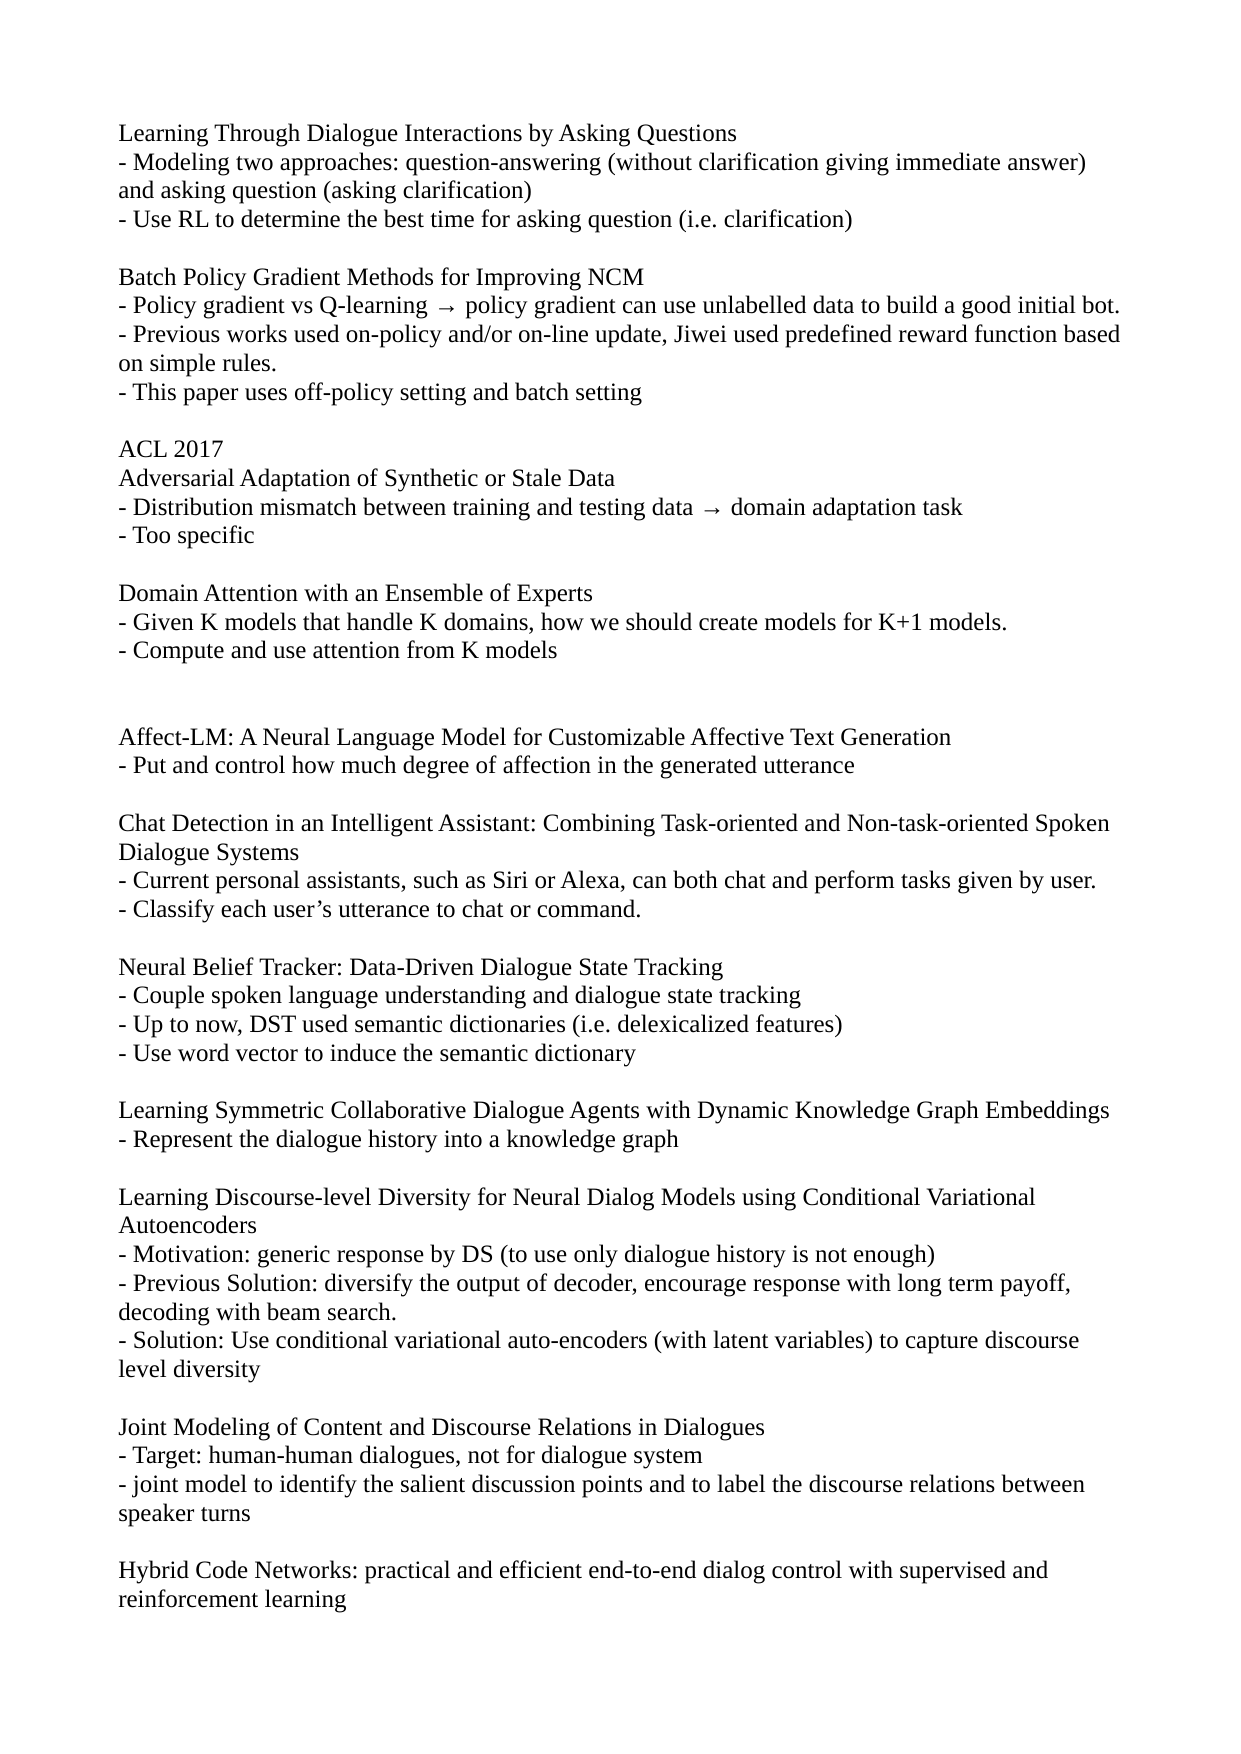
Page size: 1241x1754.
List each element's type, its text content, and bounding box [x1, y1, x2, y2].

text Chat Detection in an Intelligent Assistant: Combining Task-oriented and Non-task-oriented Spoken Dialogue Systems [118, 808, 1122, 866]
text - Policy gradient vs Q-learning → policy gradient can use unlabelled data to build a good initial bot. [118, 291, 1122, 319]
text - Modeling two approaches: question-answering (without clarification giving immediate answer) and asking question (asking clarification) [118, 147, 1122, 204]
text - Couple spoken language understanding and dialogue state tracking [118, 981, 1122, 1009]
text Joint Modeling of Content and Discourse Relations in Dialogues [118, 1412, 1122, 1441]
text - Too specific [118, 521, 1122, 549]
text - Target: human-human dialogues, not for dialogue system [118, 1441, 1122, 1469]
text - Compute and use attention from K models [118, 636, 1122, 664]
text Neural Belief Tracker: Data-Driven Dialogue State Tracking [118, 952, 1122, 981]
text - Solution: Use conditional variational auto-encoders (with latent variables) to capture discourse level diversity [118, 1326, 1122, 1383]
text - Represent the dialogue history into a knowledge graph [118, 1124, 1122, 1153]
text Learning Symmetric Collaborative Dialogue Agents with Dynamic Knowledge Graph Embeddings [118, 1096, 1122, 1124]
text Hybrid Code Networks: practical and efficient end-to-end dialog control with supervised and reinforcement learning [118, 1556, 1122, 1613]
text Learning Discourse-level Diversity for Neural Dialog Models using Conditional Variational Autoencoders [118, 1182, 1122, 1239]
text - Use RL to determine the best time for asking question (i.e. clarification) [118, 204, 1122, 233]
text Batch Policy Gradient Methods for Improving NCM [118, 262, 1122, 291]
text - Classify each user’s utterance to chat or command. [118, 894, 1122, 923]
text - Up to now, DST used semantic dictionaries (i.e. delexicalized features) [118, 1009, 1122, 1038]
text Affect-LM: A Neural Language Model for Customizable Affective Text Generation [118, 722, 1122, 751]
text Domain Attention with an Ensemble of Experts [118, 578, 1122, 607]
text - This paper uses off-policy setting and batch setting [118, 377, 1122, 406]
text ACL 2017 [118, 434, 1122, 463]
text Learning Through Dialogue Interactions by Asking Questions [118, 118, 1122, 147]
text - Given K models that handle K domains, how we should create models for K+1 models. [118, 607, 1122, 636]
text - Previous Solution: diversify the output of decoder, encourage response with long term payoff, decoding with beam search. [118, 1268, 1122, 1326]
text - Previous works used on-policy and/or on-line update, Jiwei used predefined reward function based on simple rules. [118, 319, 1122, 377]
text - joint model to identify the salient discussion points and to label the discourse relations between speaker turns [118, 1469, 1122, 1527]
text - Current personal assistants, such as Siri or Alexa, can both chat and perform tasks given by user. [118, 866, 1122, 894]
text - Motivation: generic response by DS (to use only dialogue history is not enough) [118, 1239, 1122, 1268]
text - Put and control how much degree of affection in the generated utterance [118, 751, 1122, 779]
text - Distribution mismatch between training and testing data → domain adaptation task [118, 492, 1122, 521]
text - Use word vector to induce the semantic dictionary [118, 1038, 1122, 1067]
text Adversarial Adaptation of Synthetic or Stale Data [118, 463, 1122, 492]
